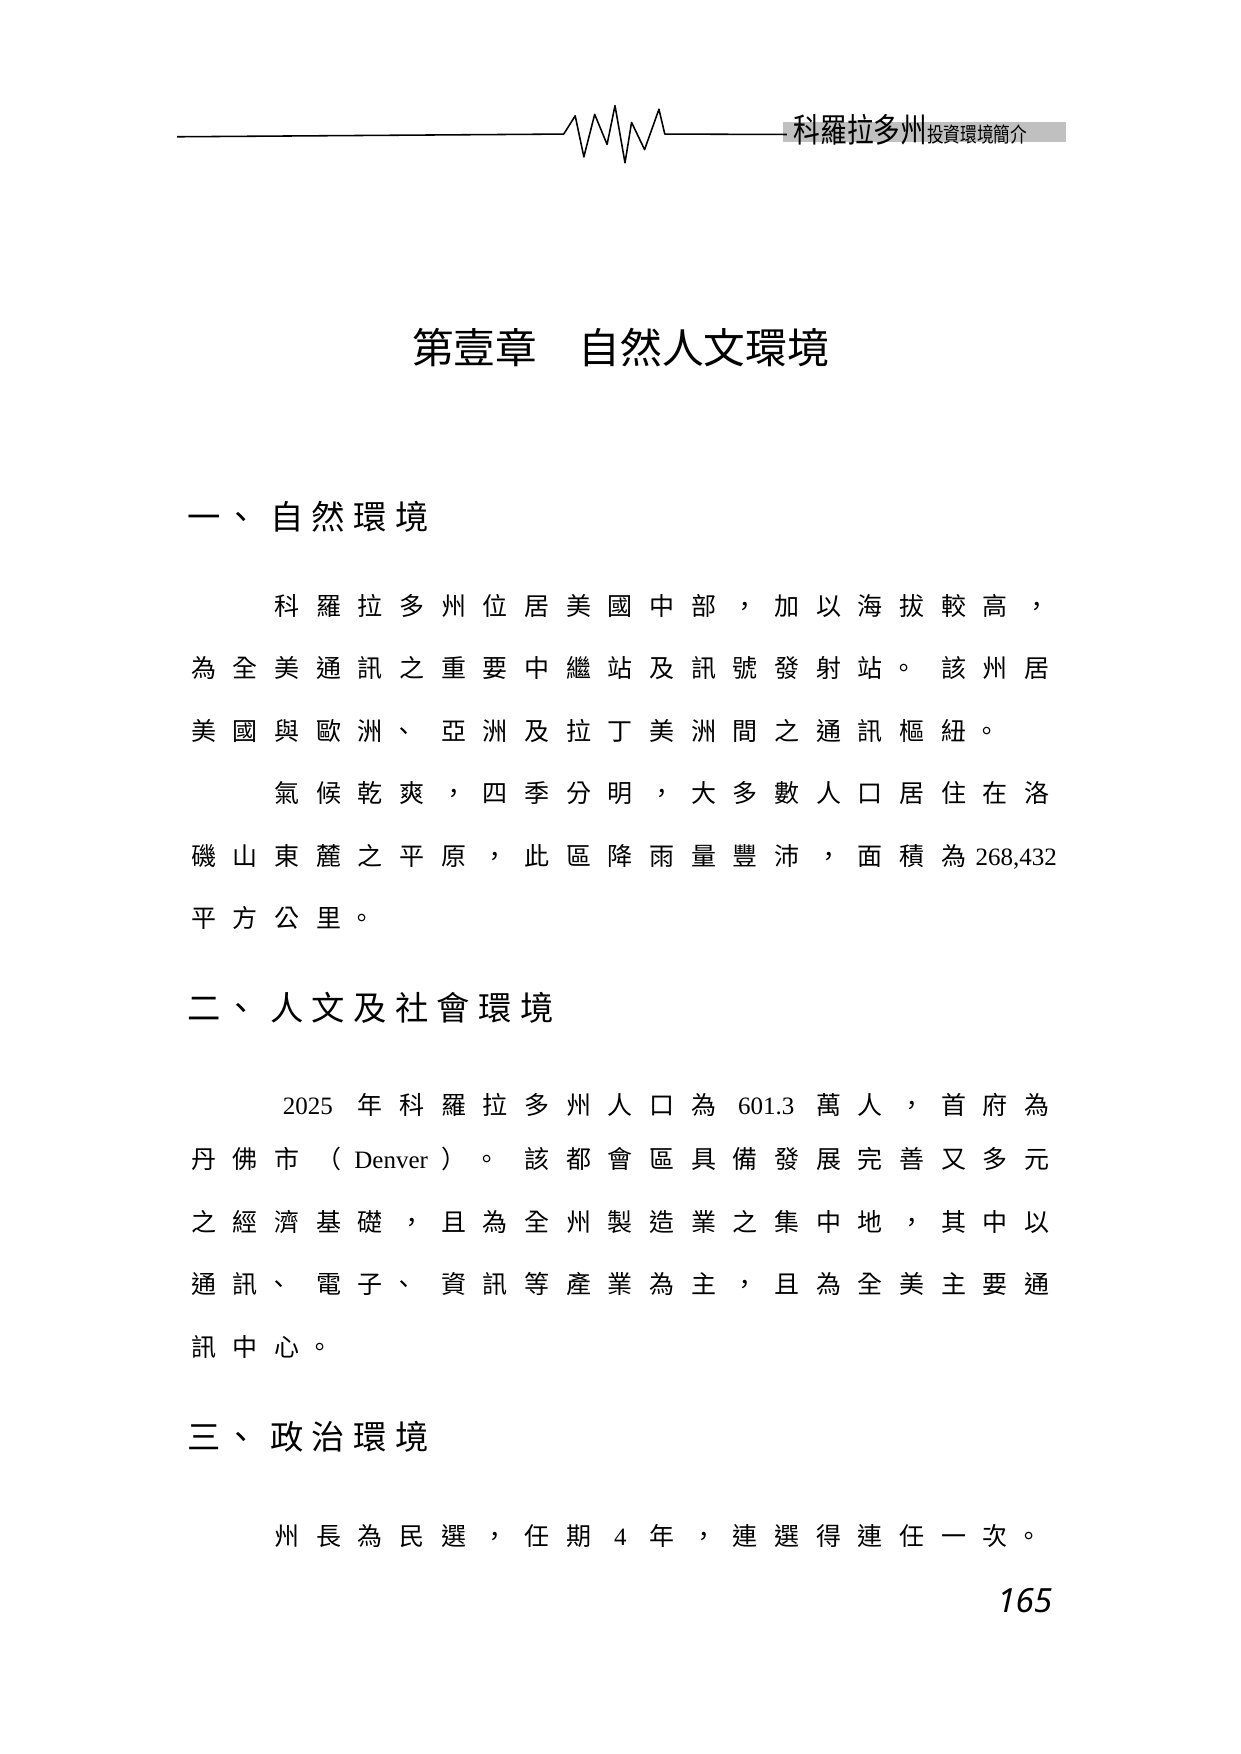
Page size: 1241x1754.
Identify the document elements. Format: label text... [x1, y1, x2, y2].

text 一、自然環境 [183, 473, 1058, 536]
text 2025年科羅拉多州人口為601.3萬人，首府為丹佛市（Denver）。該都會區具備發展完善又多元之經濟基礎，且為全州製造業之集中地，其中以通訊、電子、資訊等產業為主，且為全美主要通訊中心。 [183, 1054, 1058, 1366]
text 州長為民選，任期4年，連選得連任一次。 [183, 1482, 1058, 1545]
text 三、政治環境 [183, 1393, 1058, 1455]
text 第壹章 自然人文環境 [183, 304, 1058, 366]
text 科羅拉多州位居美國中部，加以海拔較高，為全美通訊之重要中繼站及訊號發射站。該州居美國與歐洲、亞洲及拉丁美洲間之通訊樞紐。 [183, 563, 1058, 750]
text 二、人文及社會環境 [183, 964, 1058, 1027]
text 氣候乾爽，四季分明，大多數人口居住在洛磯山東麓之平原，此區降雨量豐沛，面積為268,432平方公里。 [183, 750, 1058, 938]
